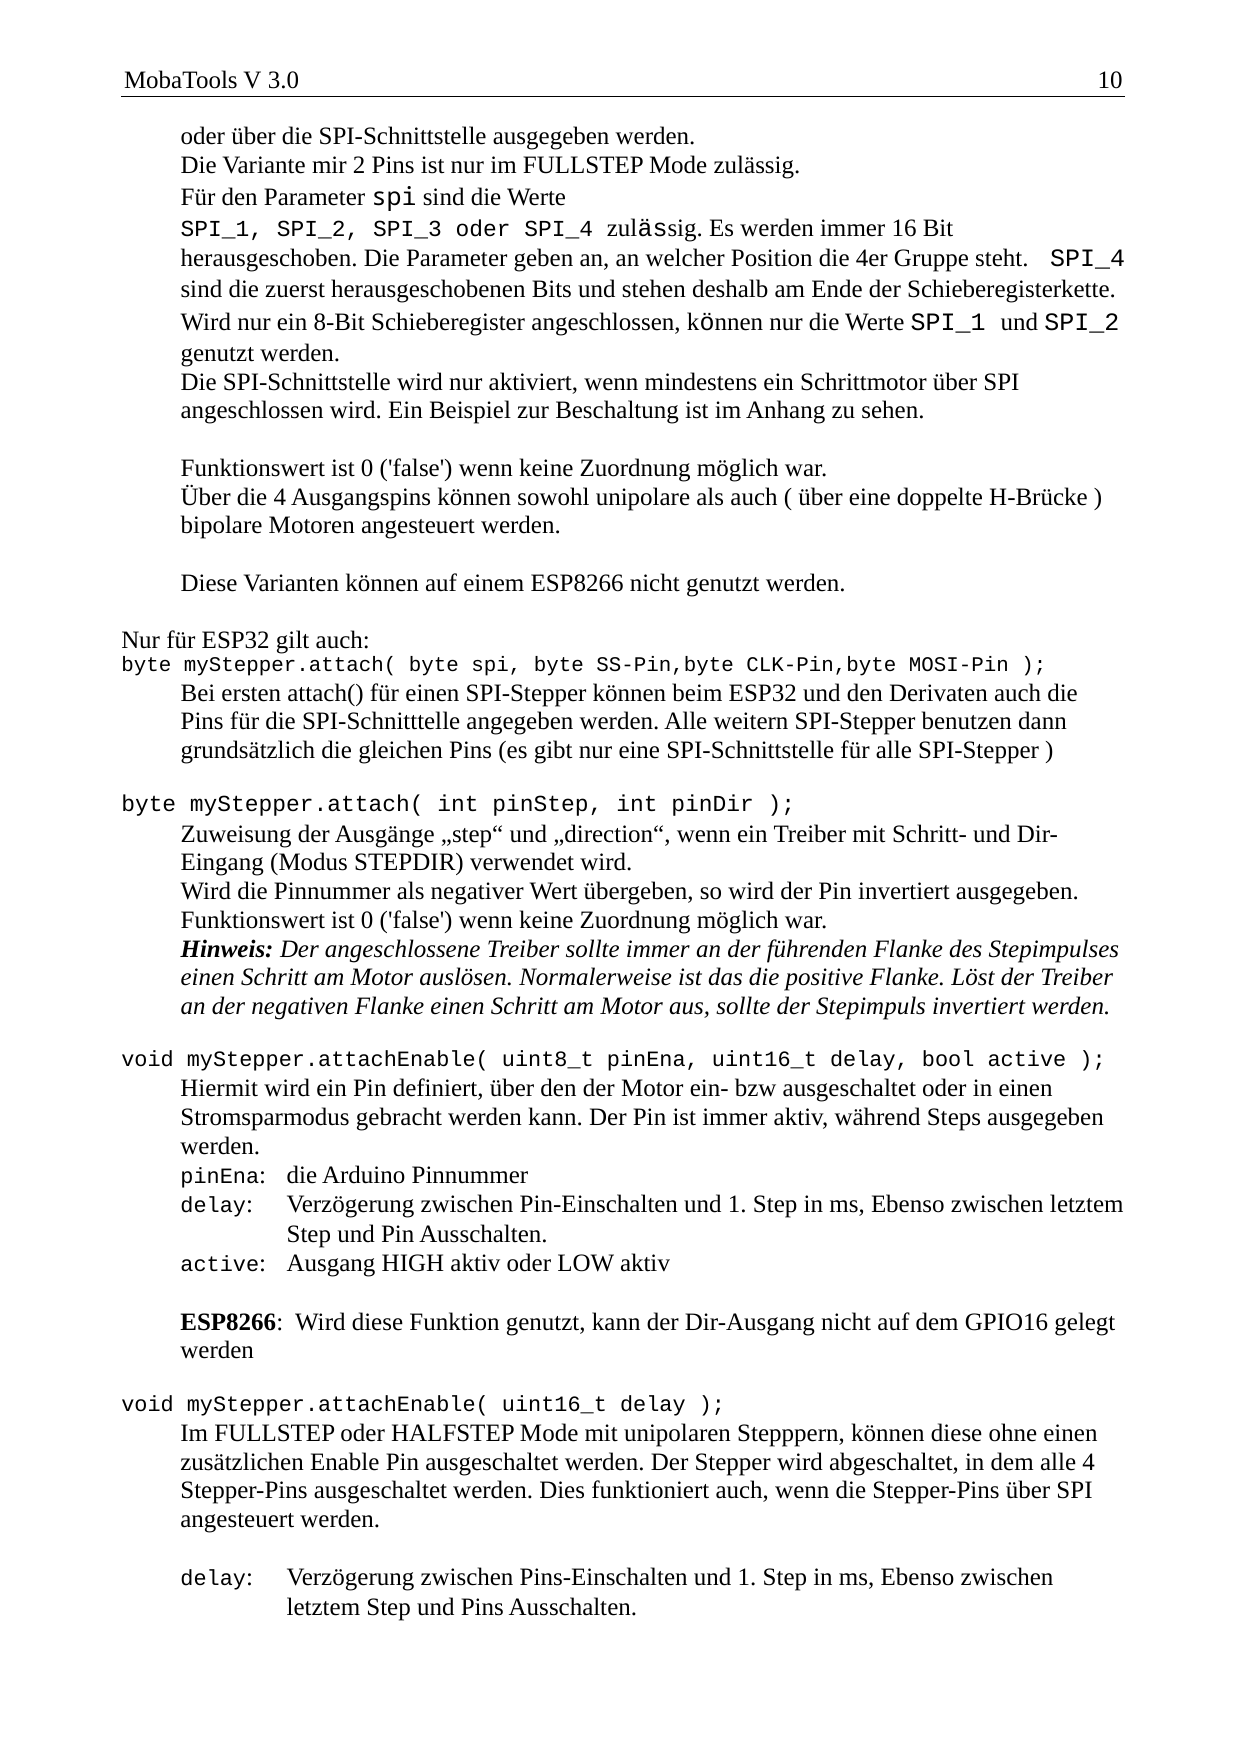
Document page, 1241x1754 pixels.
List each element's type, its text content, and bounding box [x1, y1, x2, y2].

text Für den Parameter spi sind die Werte [180, 178, 1125, 213]
text delay: Verzögerung zwischen Pins-Einschalten und 1. Step in ms, Ebenso zwischen letztem Step und Pins Ausschalten. [180, 1562, 1125, 1620]
text byte myStepper.attach( int pinStep, int pinDir ); [121, 793, 1125, 819]
text Zuweisung der Ausgänge „step“ und „direction“, wenn ein Treiber mit Schritt- und Dir-Eingang (Modus STEPDIR) verwendet wird. [180, 819, 1125, 876]
text pinEna: die Arduino Pinnummer [180, 1160, 1125, 1189]
text Wird die Pinnummer als negativer Wert übergeben, so wird der Pin invertiert ausgegeben. [180, 876, 1125, 905]
text oder über die SPI-Schnittstelle ausgegeben werden. [180, 121, 1125, 150]
text Diese Varianten können auf einem ESP8266 nicht genutzt werden. [180, 568, 1125, 597]
text void myStepper.attachEnable( uint8_t pinEna, uint16_t delay, bool active ); [121, 1049, 1125, 1073]
text Über die 4 Ausgangspins können sowohl unipolare als auch ( über eine doppelte H-Brücke ) bipolare Motoren angesteuert werden. [180, 482, 1125, 539]
text Hinweis: Der angeschlossene Treiber sollte immer an der führenden Flanke des Stepimpulses einen Schritt am Motor auslösen. Normalerweise ist das die positive Flanke. Löst der Treiber an der negativen Flanke einen Schritt am Motor aus, sollte der Stepimpuls invertiert werden. [180, 934, 1125, 1020]
text Hiermit wird ein Pin definiert, über den der Motor ein- bzw ausgeschaltet oder in einen Stromsparmodus gebracht werden kann. Der Pin ist immer aktiv, während Steps ausgegeben werden. [180, 1073, 1125, 1160]
text delay: Verzögerung zwischen Pin-Einschalten und 1. Step in ms, Ebenso zwischen letztem Step und Pin Ausschalten. [180, 1189, 1125, 1248]
text Die SPI-Schnittstelle wird nur aktiviert, wenn mindestens ein Schrittmotor über SPI angeschlossen wird. Ein Beispiel zur Beschaltung ist im Anhang zu sehen. [180, 367, 1125, 424]
text byte myStepper.attach( byte spi, byte SS-Pin,byte CLK-Pin,byte MOSI-Pin ); [121, 654, 1125, 678]
text Nur für ESP32 gilt auch: [121, 625, 1125, 654]
text Im FULLSTEP oder HALFSTEP Mode mit unipolaren Stepppern, können diese ohne einen zusätzlichen Enable Pin ausgeschaltet werden. Der Stepper wird abgeschaltet, in dem alle 4 Stepper-Pins ausgeschaltet werden. Dies funktioniert auch, wenn die Stepper-Pins über SPI angesteuert werden. [180, 1418, 1125, 1533]
text Funktionswert ist 0 ('false') wenn keine Zuordnung möglich war. [180, 905, 1125, 934]
text void myStepper.attachEnable( uint16_t delay ); [121, 1393, 1125, 1418]
text SPI_1, SPI_2, SPI_3 oder SPI_4 zulässig. Es werden immer 16 Bit herausgeschoben. Die Parameter geben an, an welcher Position die 4er Gruppe steht. SPI_4 sind die zuerst herausgeschobenen Bits und stehen deshalb am Ende der Schieberegisterkette. Wird nur ein 8-Bit Schieberegister angeschlossen, können nur die Werte SPI_1 und SPI_2 genutzt werden. [180, 213, 1125, 367]
text active: Ausgang HIGH aktiv oder LOW aktiv [180, 1248, 1125, 1278]
text ESP8266: Wird diese Funktion genutzt, kann der Dir-Ausgang nicht auf dem GPIO16 gelegt werden [180, 1307, 1125, 1364]
text Funktionswert ist 0 ('false') wenn keine Zuordnung möglich war. [180, 453, 1125, 482]
text Bei ersten attach() für einen SPI-Stepper können beim ESP32 und den Derivaten auch die Pins für die SPI-Schnitttelle angegeben werden. Alle weitern SPI-Stepper benutzen dann grundsätzlich die gleichen Pins (es gibt nur eine SPI-Schnittstelle für alle SPI-Stepper ) [180, 678, 1125, 764]
text Die Variante mir 2 Pins ist nur im FULLSTEP Mode zulässig. [180, 150, 1125, 178]
